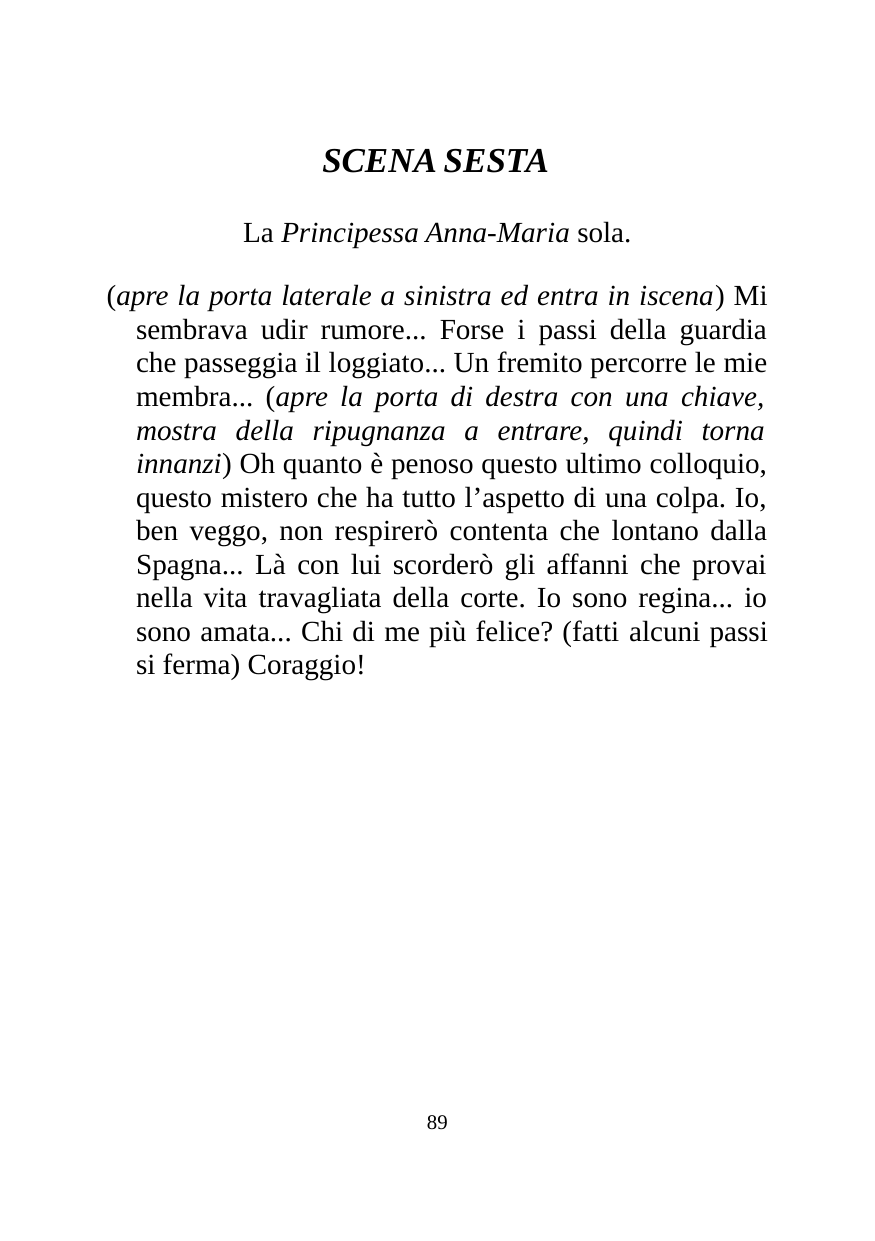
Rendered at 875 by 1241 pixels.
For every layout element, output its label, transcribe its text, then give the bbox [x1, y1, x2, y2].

text La Principessa Anna-Maria sola. [106, 216, 768, 249]
text (apre la porta laterale a sinistra ed entra in iscena) Mi sembrava udir rumore... Forse i passi della guardia che passeggia il loggiato... Un fremito percorre le mie membra... (apre la porta di destra con una chiave, mostra della ripugnanza a entrare, quindi torna innanzi) Oh quanto è penoso questo ultimo colloquio, questo mistero che ha tutto l’aspetto di una colpa. Io, ben veggo, non respirerò contenta che lontano dalla Spagna... Là con lui scorderò gli affanni che provai nella vita travagliata della corte. Io sono regina... io sono amata... Chi di me più felice? (fatti alcuni passi si ferma) Coraggio! [106, 278, 768, 681]
subtitle SCENA SESTA [106, 140, 768, 180]
